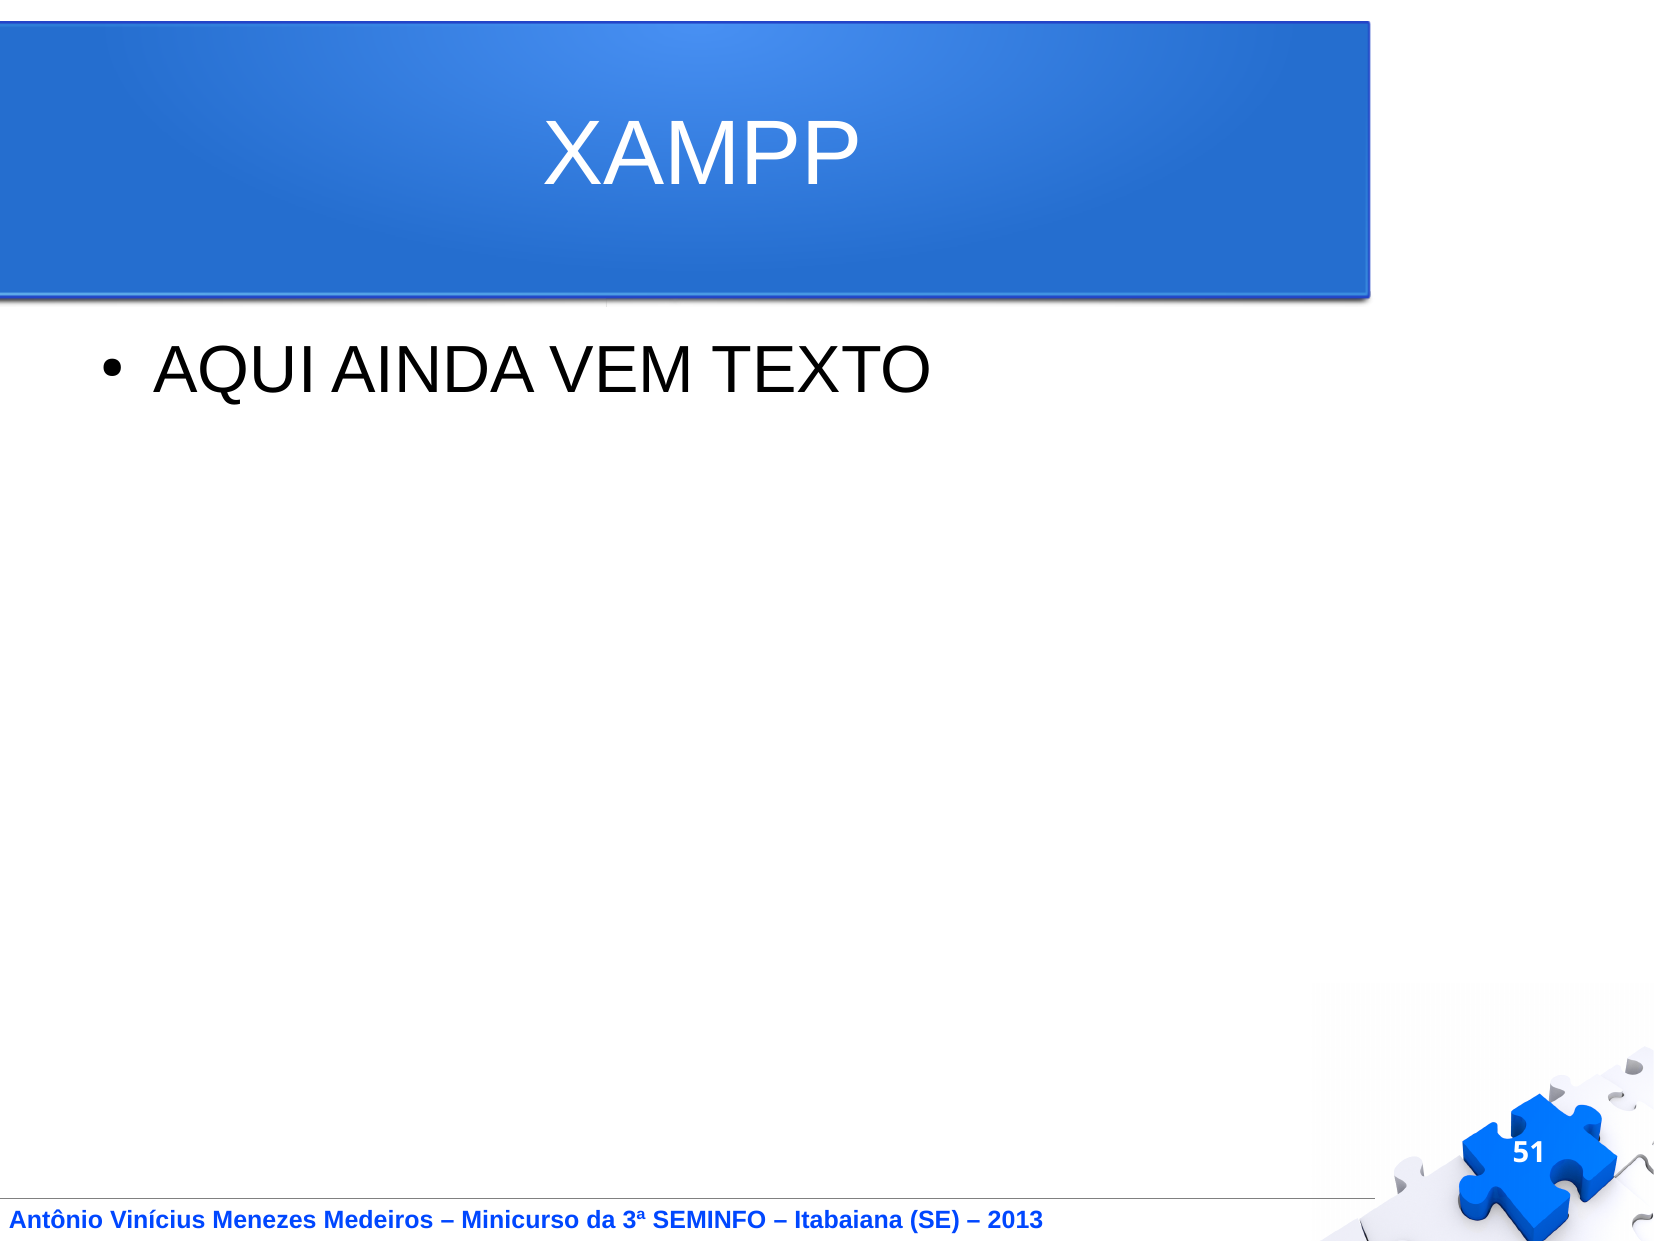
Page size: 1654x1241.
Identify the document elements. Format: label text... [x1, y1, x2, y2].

list AQUI AINDA VEM TEXTO [82, 332, 1356, 1052]
picture [0, 21, 1375, 307]
title XAMPP [82, 49, 1323, 257]
picture [1311, 983, 1654, 1241]
